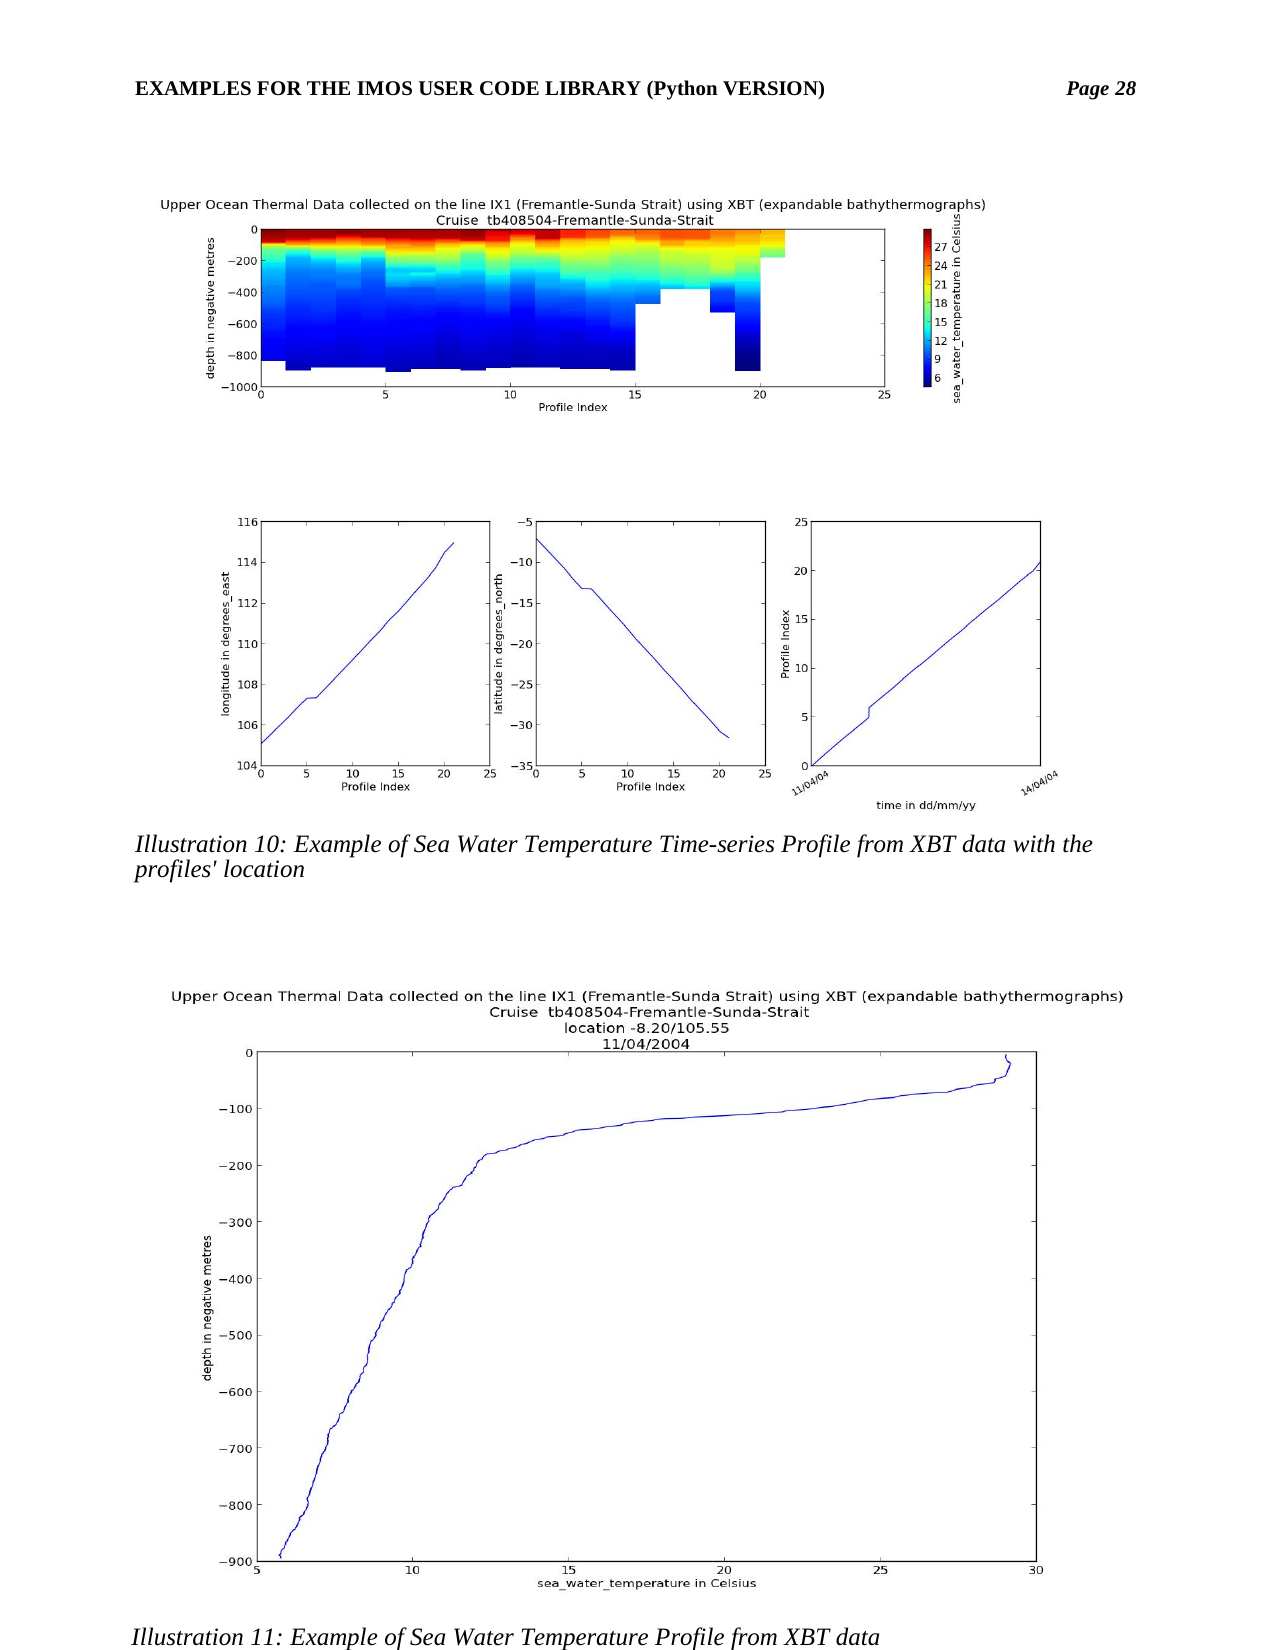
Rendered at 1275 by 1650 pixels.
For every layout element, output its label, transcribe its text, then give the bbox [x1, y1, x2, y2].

picture [135, 162, 1141, 833]
text Illustration 11: Example of Sea Water Temperature Profile from XBT data [131, 1625, 1136, 1650]
picture [131, 990, 1137, 1625]
text Illustration 10: Example of Sea Water Temperature Time-series Profile from XBT data with the profiles' location [135, 833, 1140, 883]
